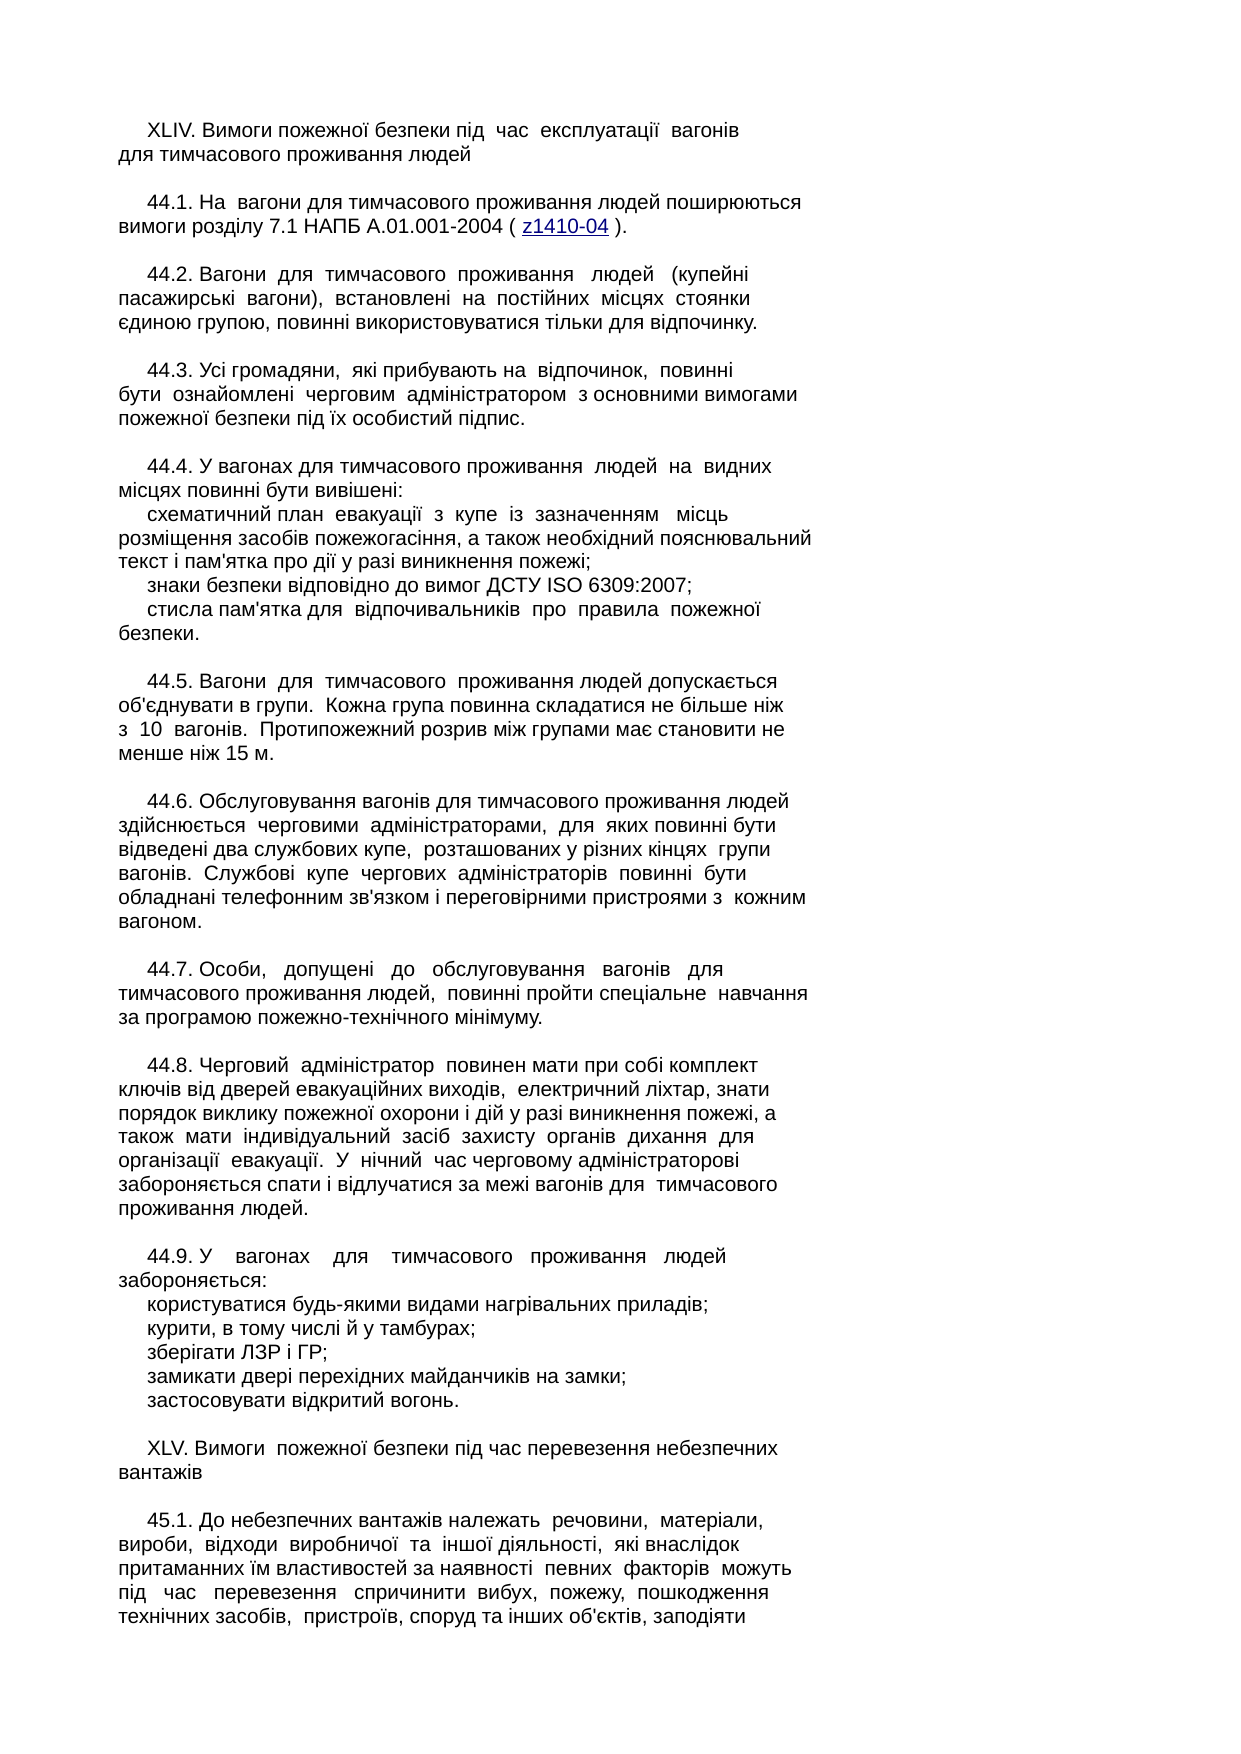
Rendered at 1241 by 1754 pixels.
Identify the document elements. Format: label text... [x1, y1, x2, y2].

text XLIV. Вимоги пожежної безпеки під час експлуатації вагонів [118, 118, 1122, 142]
text відведені два службових купе, розташованих у різних кінцях групи [118, 837, 1122, 861]
text вагоном. [118, 909, 1122, 933]
text 44.1. На вагони для тимчасового проживання людей поширюються [118, 190, 1122, 214]
text технічних засобів, пристроїв, споруд та інших об'єктів, заподіяти [118, 1603, 1122, 1627]
text під час перевезення спричинити вибух, пожежу, пошкодження [118, 1579, 1122, 1603]
text також мати індивідуальний засіб захисту органів дихання для [118, 1124, 1122, 1148]
text об'єднувати в групи. Кожна група повинна складатися не більше ніж [118, 693, 1122, 717]
text місцях повинні бути вивішені: [118, 477, 1122, 501]
text організації евакуації. У нічний час черговому адміністраторові [118, 1148, 1122, 1172]
text XLV. Вимоги пожежної безпеки під час перевезення небезпечних [118, 1436, 1122, 1460]
text 44.6. Обслуговування вагонів для тимчасового проживання людей [118, 789, 1122, 813]
text 44.8. Черговий адміністратор повинен мати при собі комплект [118, 1052, 1122, 1076]
text тимчасового проживання людей, повинні пройти спеціальне навчання [118, 981, 1122, 1004]
text пожежної безпеки під їх особистий підпис. [118, 406, 1122, 429]
text ключів від дверей евакуаційних виходів, електричний ліхтар, знати [118, 1076, 1122, 1100]
text замикати двері перехідних майданчиків на замки; [118, 1364, 1122, 1388]
text вантажів [118, 1460, 1122, 1484]
text за програмою пожежно-технічного мінімуму. [118, 1004, 1122, 1028]
text з 10 вагонів. Протипожежний розрив між групами має становити не [118, 717, 1122, 741]
text здійснюється черговими адміністраторами, для яких повинні бути [118, 813, 1122, 837]
text текст і пам'ятка про дії у разі виникнення пожежі; [118, 549, 1122, 573]
text 44.3. Усі громадяни, які прибувають на відпочинок, повинні [118, 358, 1122, 382]
text зберігати ЛЗР і ГР; [118, 1340, 1122, 1364]
text стисла пам'ятка для відпочивальників про правила пожежної [118, 597, 1122, 621]
text бути ознайомлені черговим адміністратором з основними вимогами [118, 382, 1122, 406]
text 44.7. Особи, допущені до обслуговування вагонів для [118, 957, 1122, 981]
text притаманних їм властивостей за наявності певних факторів можуть [118, 1556, 1122, 1579]
text для тимчасового проживання людей [118, 142, 1122, 166]
text розміщення засобів пожежогасіння, а також необхідний пояснювальний [118, 525, 1122, 549]
text менше ніж 15 м. [118, 741, 1122, 765]
text єдиною групою, повинні використовуватися тільки для відпочинку. [118, 310, 1122, 334]
text обладнані телефонним зв'язком і переговірними пристроями з кожним [118, 885, 1122, 909]
text проживання людей. [118, 1196, 1122, 1220]
text вироби, відходи виробничої та іншої діяльності, які внаслідок [118, 1532, 1122, 1556]
text забороняється: [118, 1268, 1122, 1292]
text 45.1. До небезпечних вантажів належать речовини, матеріали, [118, 1508, 1122, 1532]
text курити, в тому числі й у тамбурах; [118, 1316, 1122, 1340]
text вимоги розділу 7.1 НАПБ А.01.001-2004 ( z1410-04 ). [118, 214, 1122, 238]
text порядок виклику пожежної охорони і дій у разі виникнення пожежі, а [118, 1100, 1122, 1124]
text 44.5. Вагони для тимчасового проживання людей допускається [118, 669, 1122, 693]
text застосовувати відкритий вогонь. [118, 1388, 1122, 1412]
text 44.2. Вагони для тимчасового проживання людей (купейні [118, 262, 1122, 286]
text 44.9. У вагонах для тимчасового проживання людей [118, 1244, 1122, 1268]
text забороняється спати і відлучатися за межі вагонів для тимчасового [118, 1172, 1122, 1196]
text безпеки. [118, 621, 1122, 645]
text схематичний план евакуації з купе із зазначенням місць [118, 501, 1122, 525]
text знаки безпеки відповідно до вимог ДСТУ ISO 6309:2007; [118, 573, 1122, 597]
text вагонів. Службові купе чергових адміністраторів повинні бути [118, 861, 1122, 885]
text 44.4. У вагонах для тимчасового проживання людей на видних [118, 453, 1122, 477]
text користуватися будь-якими видами нагрівальних приладів; [118, 1292, 1122, 1316]
text пасажирські вагони), встановлені на постійних місцях стоянки [118, 286, 1122, 310]
